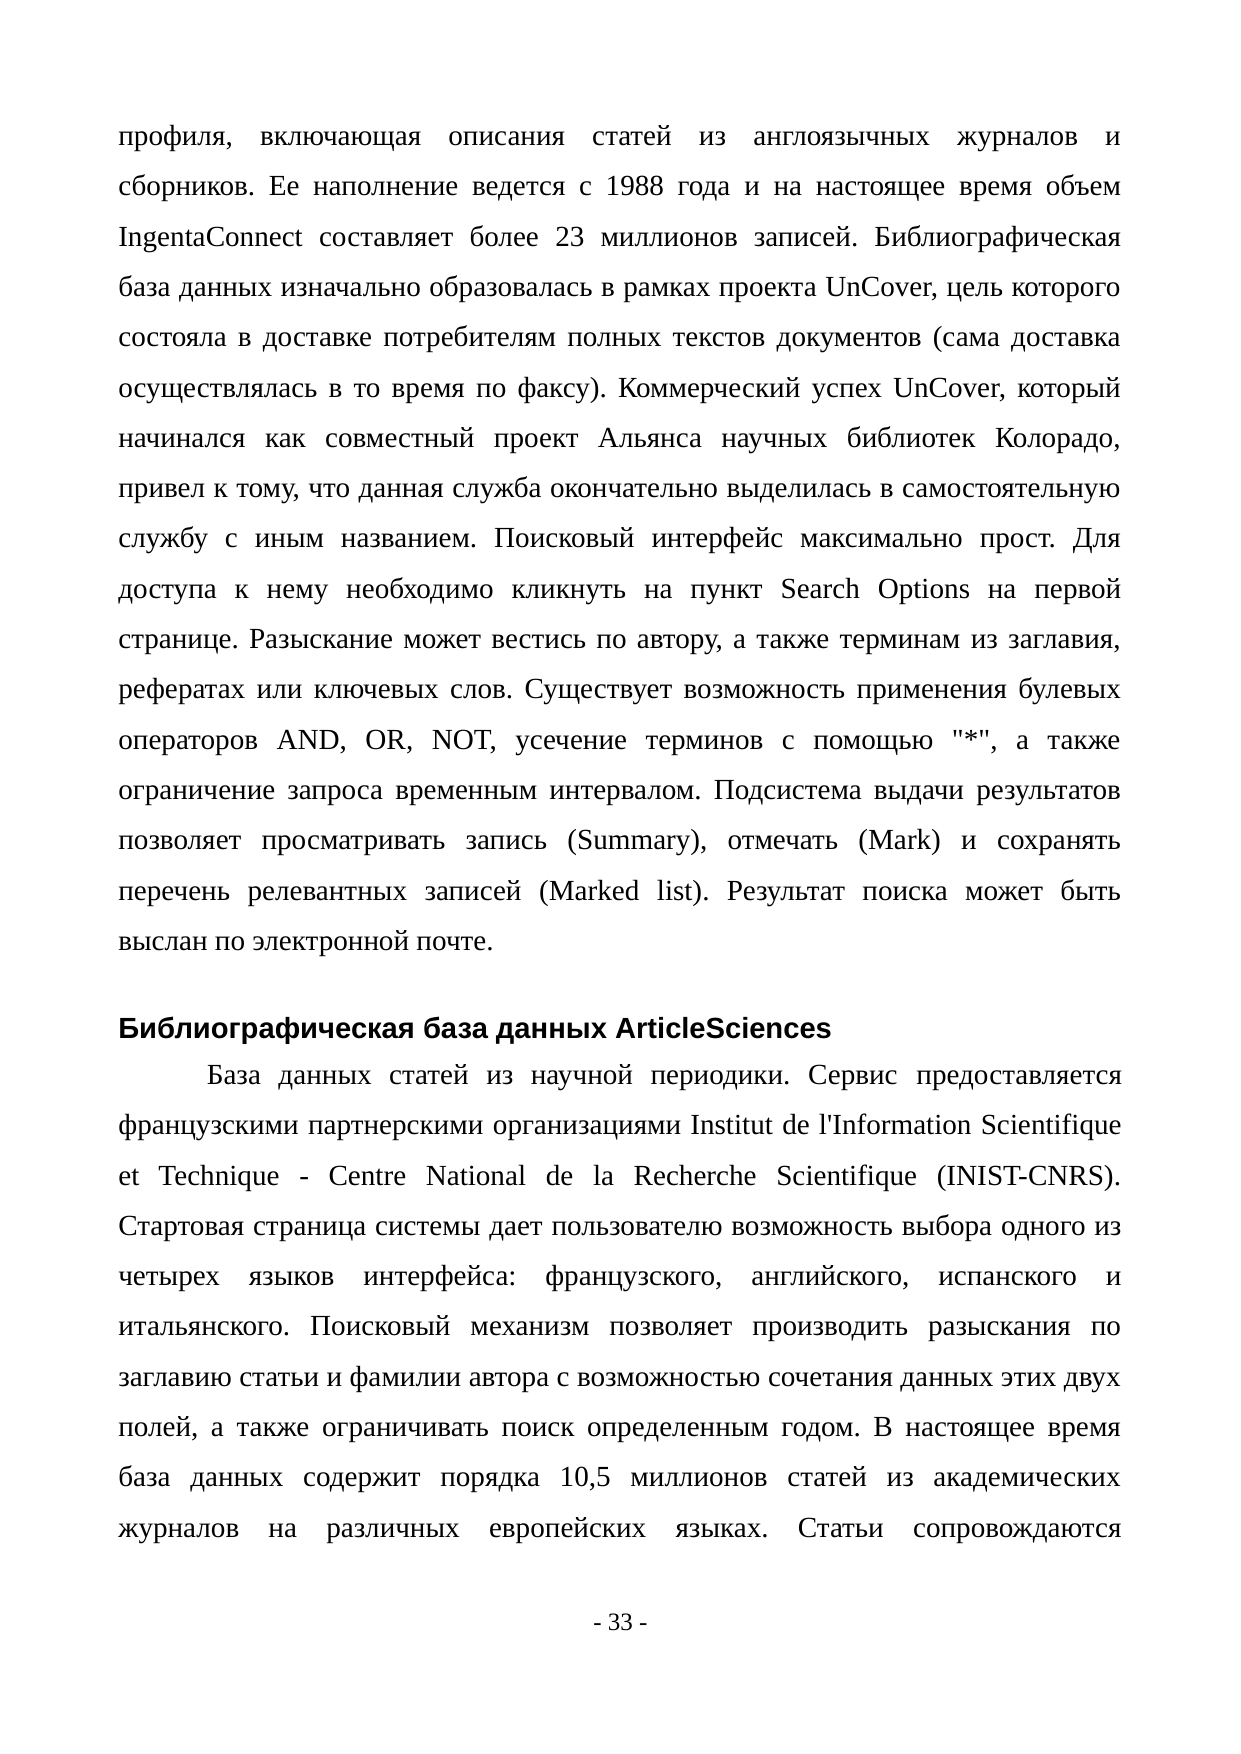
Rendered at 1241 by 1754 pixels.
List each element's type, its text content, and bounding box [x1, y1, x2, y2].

text База данных статей из научной периодики. Сервис предоставляется французскими партнерскими организациями Institut de l'Information Scientifique et Technique - Centre National de la Recherche Scientifique (INIST-CNRS). Стартовая страница системы дает пользователю возможность выбора одного из четырех языков интерфейса: французского, английского, испанского и итальянского. Поисковый механизм позволяет производить разыскания по заглавию статьи и фамилии автора с возможностью сочетания данных этих двух полей, а также ограничивать поиск определенным годом. В настоящее время база данных содержит порядка 10,5 миллионов статей из академических журналов на различных европейских языках. Статьи сопровождаются [118, 1057, 1122, 1543]
text профиля, включающая описания статей из англоязычных журналов и сборников. Ее наполнение ведется с 1988 года и на настоящее время объем IngentaConnect составляет более 23 миллионов записей. Библиографическая база данных изначально образовалась в рамках проекта UnCover, цель которого состояла в доставке потребителям полных текстов документов (сама доставка осуществлялась в то время по факсу). Коммерческий успех UnCover, который начинался как совместный проект Альянса научных библиотек Колорадо, привел к тому, что данная служба окончательно выделилась в самостоятельную службу с иным названием. Поисковый интерфейс максимально прост. Для доступа к нему необходимо кликнуть на пункт Search Options на первой странице. Разыскание может вестись по автору, а также терминам из заглавия, рефератах или ключевых слов. Существует возможность применения булевых операторов AND, OR, NOT, усечение терминов с помощью "*", а также ограничение запроса временным интервалом. Подсистема выдачи результатов позволяет просматривать запись (Summary), отмечать (Mark) и сохранять перечень релевантных записей (Marked list). Результат поиска может быть выслан по электронной почте. [118, 118, 1122, 957]
subtitle Библиографическая база данных ArticleSciences [118, 1011, 1122, 1044]
